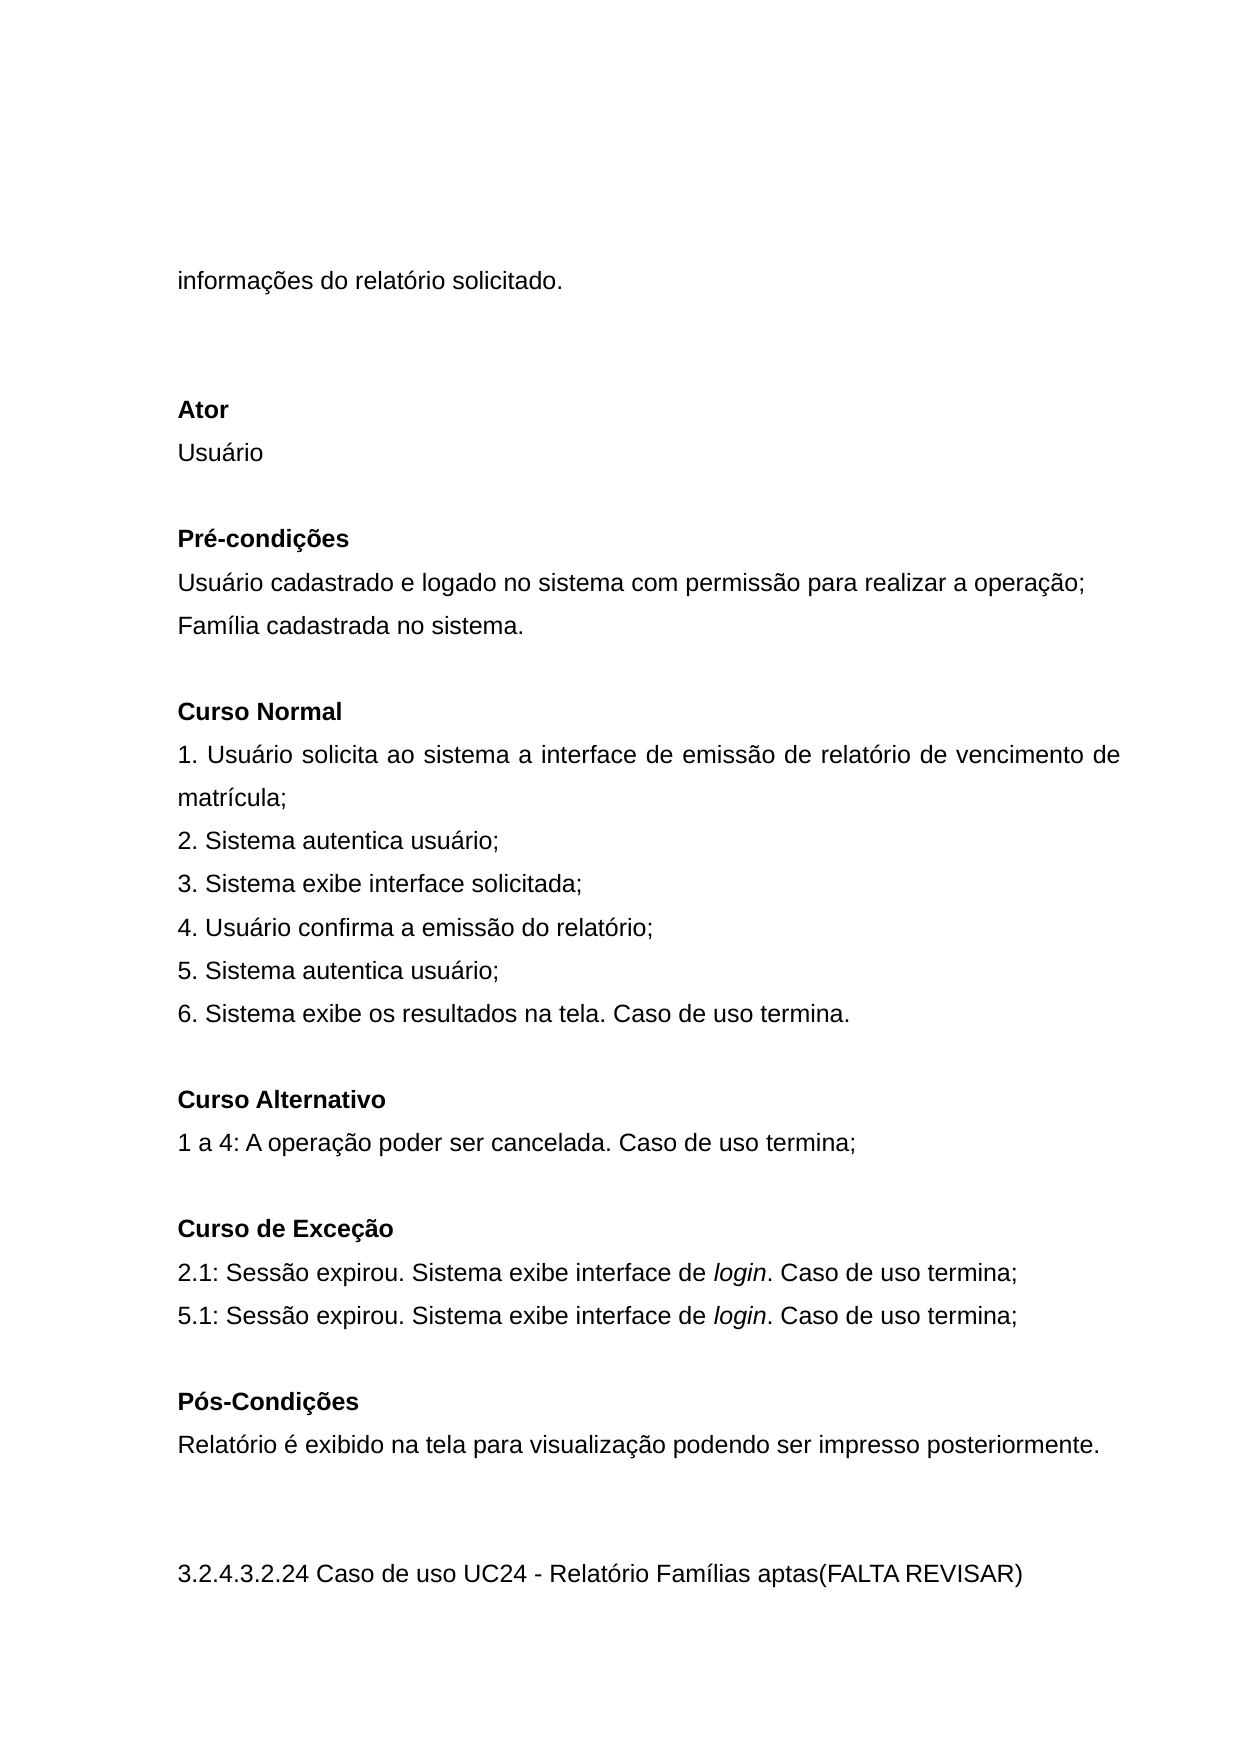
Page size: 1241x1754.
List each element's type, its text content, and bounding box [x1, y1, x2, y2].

text 2. Sistema autentica usuário; [177, 826, 1122, 855]
text 5. Sistema autentica usuário; [177, 956, 1122, 984]
text 2.1: Sessão expirou. Sistema exibe interface de login. Caso de uso termina; [177, 1258, 1122, 1286]
text 4. Usuário confirma a emissão do relatório; [177, 913, 1122, 941]
text 5.1: Sessão expirou. Sistema exibe interface de login. Caso de uso termina; [177, 1301, 1122, 1329]
text Pós-Condições [177, 1387, 1122, 1416]
text Curso Alternativo [177, 1085, 1122, 1114]
text Curso de Exceção [177, 1214, 1122, 1243]
text Ator [177, 395, 1122, 424]
text 6. Sistema exibe os resultados na tela. Caso de uso termina. [177, 999, 1122, 1028]
text 3.2.4.3.2.24 Caso de uso UC24 - Relatório Famílias aptas(FALTA REVISAR) [177, 1559, 1122, 1588]
text Usuário cadastrado e logado no sistema com permissão para realizar a operação; [177, 568, 1122, 596]
text 3. Sistema exibe interface solicitada; [177, 869, 1122, 898]
text Usuário [177, 438, 1122, 467]
text Curso Normal [177, 697, 1122, 726]
text 1. Usuário solicita ao sistema a interface de emissão de relatório de vencimento de matrícula; [177, 740, 1122, 812]
text Família cadastrada no sistema. [177, 611, 1122, 639]
text 1 a 4: A operação poder ser cancelada. Caso de uso termina; [177, 1128, 1122, 1157]
text Relatório é exibido na tela para visualização podendo ser impresso posteriormente. [177, 1430, 1122, 1459]
text informações do relatório solicitado. [177, 266, 1122, 294]
text Pré-condições [177, 524, 1122, 553]
